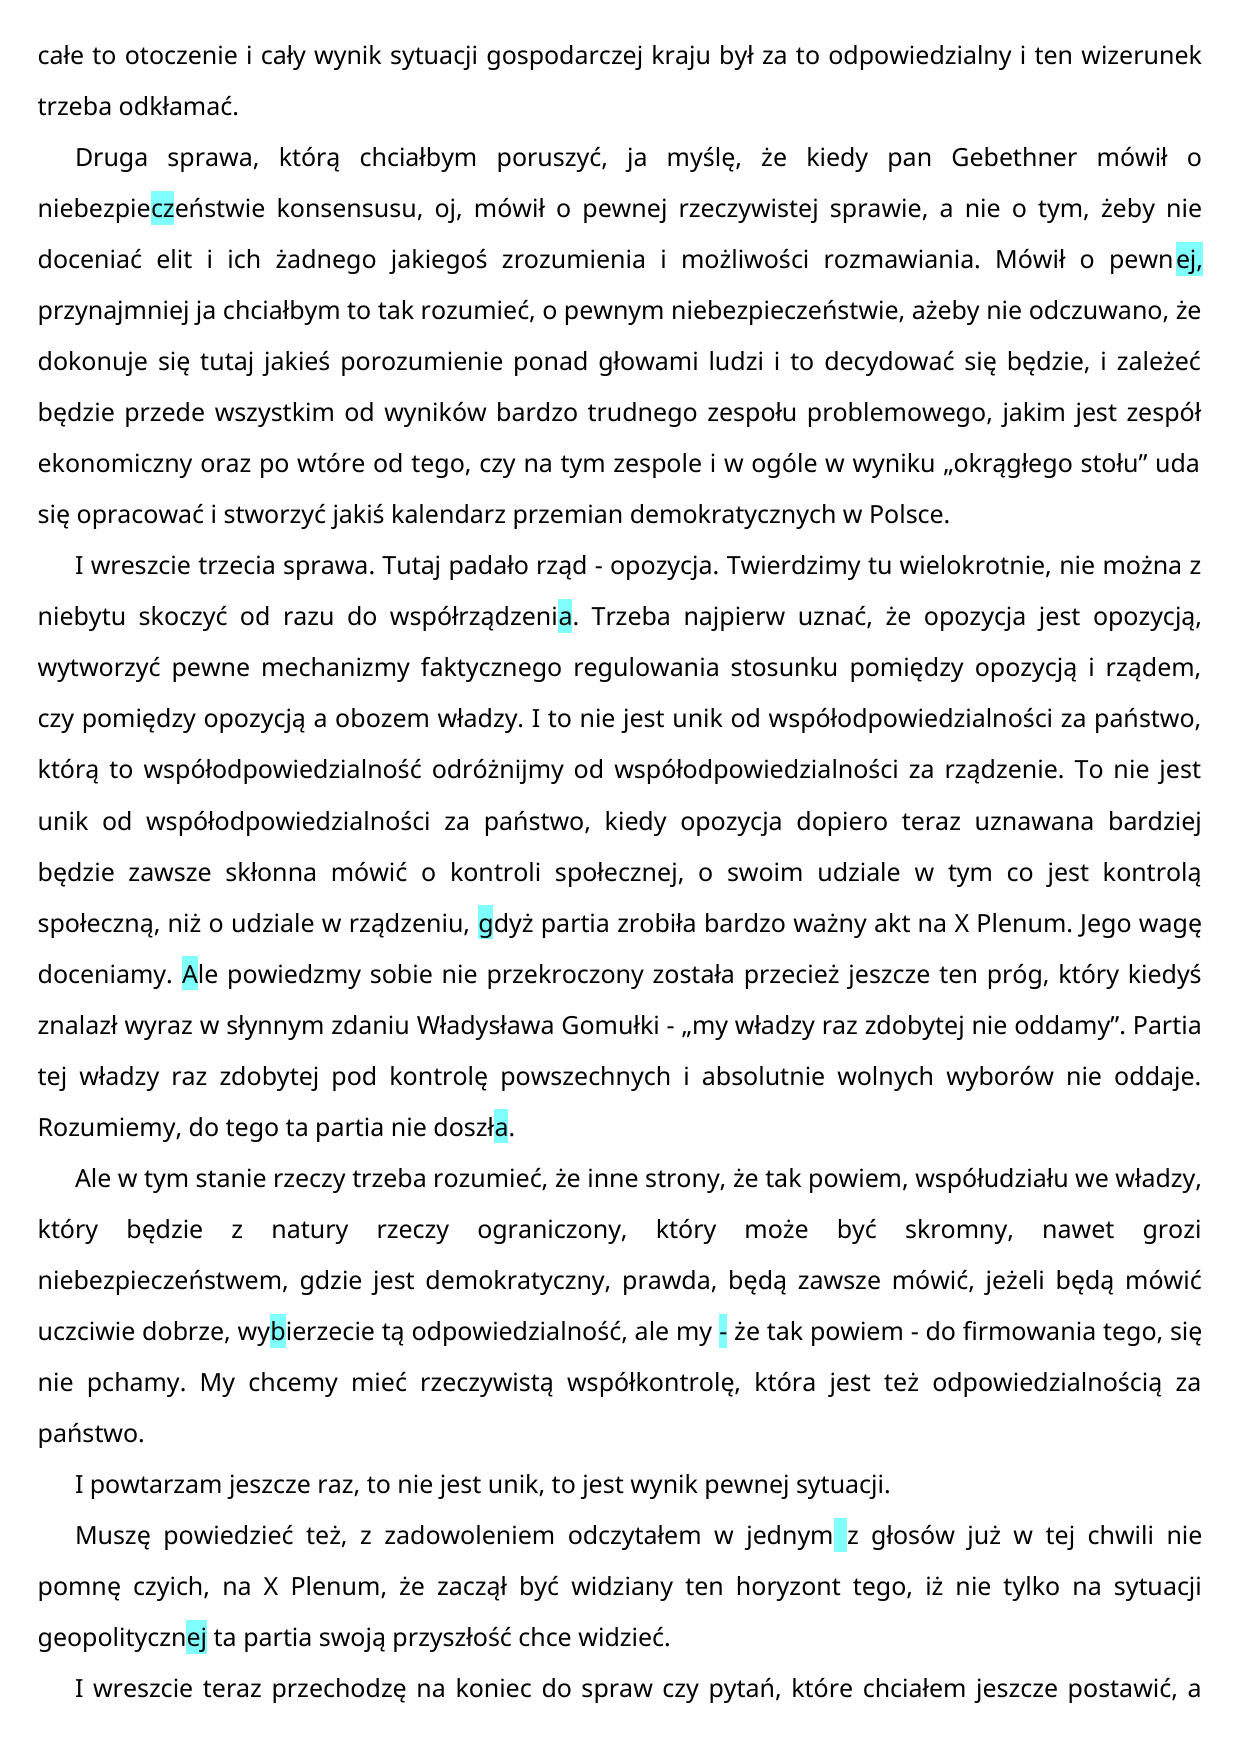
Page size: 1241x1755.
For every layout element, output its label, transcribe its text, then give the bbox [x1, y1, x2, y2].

text Ale w tym stanie rzeczy trzeba rozumieć, że inne strony, że tak powiem, współudziału we władzy, który będzie z natury rzeczy ograniczony, który może być skromny, nawet grozi niebezpieczeństwem, gdzie jest demokratyczny, prawda, będą zawsze mówić, jeżeli będą mówić uczciwie dobrze, wybierzecie tą odpowiedzialność, ale my - że tak powiem - do firmowania tego, się nie pchamy. My chcemy mieć rzeczywistą współkontrolę, która jest też odpowiedzialnością za państwo. [37, 1160, 1203, 1450]
text Muszę powiedzieć też, z zadowoleniem odczytałem w jednym z głosów już w tej chwili nie pomnę czyich, na X Plenum, że zaczął być widziany ten horyzont tego, iż nie tylko na sytuacji geopolitycznej ta partia swoją przyszłość chce widzieć. [37, 1518, 1203, 1654]
text I wreszcie trzecia sprawa. Tutaj padało rząd - opozycja. Twierdzimy tu wielokrotnie, nie można z niebytu skoczyć od razu do współrządzenia. Trzeba najpierw uznać, że opozycja jest opozycją, wytworzyć pewne mechanizmy faktycznego regulowania stosunku pomiędzy opozycją i rządem, czy pomiędzy opozycją a obozem władzy. I to nie jest unik od współodpowiedzialności za państwo, którą to współodpowiedzialność odróżnijmy od współodpowiedzialności za rządzenie. To nie jest unik od współodpowiedzialności za państwo, kiedy opozycja dopiero teraz uznawana bardziej będzie zawsze skłonna mówić o kontroli społecznej, o swoim udziale w tym co jest kontrolą społeczną, niż o udziale w rządzeniu, gdyż partia zrobiła bardzo ważny akt na X Plenum. Jego wagę doceniamy. Ale powiedzmy sobie nie przekroczony została przecież jeszcze ten próg, który kiedyś znalazł wyraz w słynnym zdaniu Władysława Gomułki - „my władzy raz zdobytej nie oddamy”. Partia tej władzy raz zdobytej pod kontrolę powszechnych i absolutnie wolnych wyborów nie oddaje. Rozumiemy, do tego ta partia nie doszła. [37, 548, 1203, 1143]
text całe to otoczenie i cały wynik sytuacji gospodarczej kraju był za to odpowiedzialny i ten wizerunek trzeba odkłamać. [37, 37, 1203, 123]
text Druga sprawa, którą chciałbym poruszyć, ja myślę, że kiedy pan Gebethner mówił o niebezpieczeństwie konsensusu, oj, mówił o pewnej rzeczywistej sprawie, a nie o tym, żeby nie doceniać elit i ich żadnego jakiegoś zrozumienia i możliwości rozmawiania. Mówił o pewnej, przynajmniej ja chciałbym to tak rozumieć, o pewnym niebezpieczeństwie, ażeby nie odczuwano, że dokonuje się tutaj jakieś porozumienie ponad głowami ludzi i to decydować się będzie, i zależeć będzie przede wszystkim od wyników bardzo trudnego zespołu problemowego, jakim jest zespół ekonomiczny oraz po wtóre od tego, czy na tym zespole i w ogóle w wyniku „okrągłego stołu” uda się opracować i stworzyć jakiś kalendarz przemian demokratycznych w Polsce. [37, 139, 1203, 531]
text I wreszcie teraz przechodzę na koniec do spraw czy pytań, które chciałem jeszcze postawić, a [37, 1671, 1203, 1705]
text I powtarzam jeszcze raz, to nie jest unik, to jest wynik pewnej sytuacji. [37, 1467, 1203, 1501]
